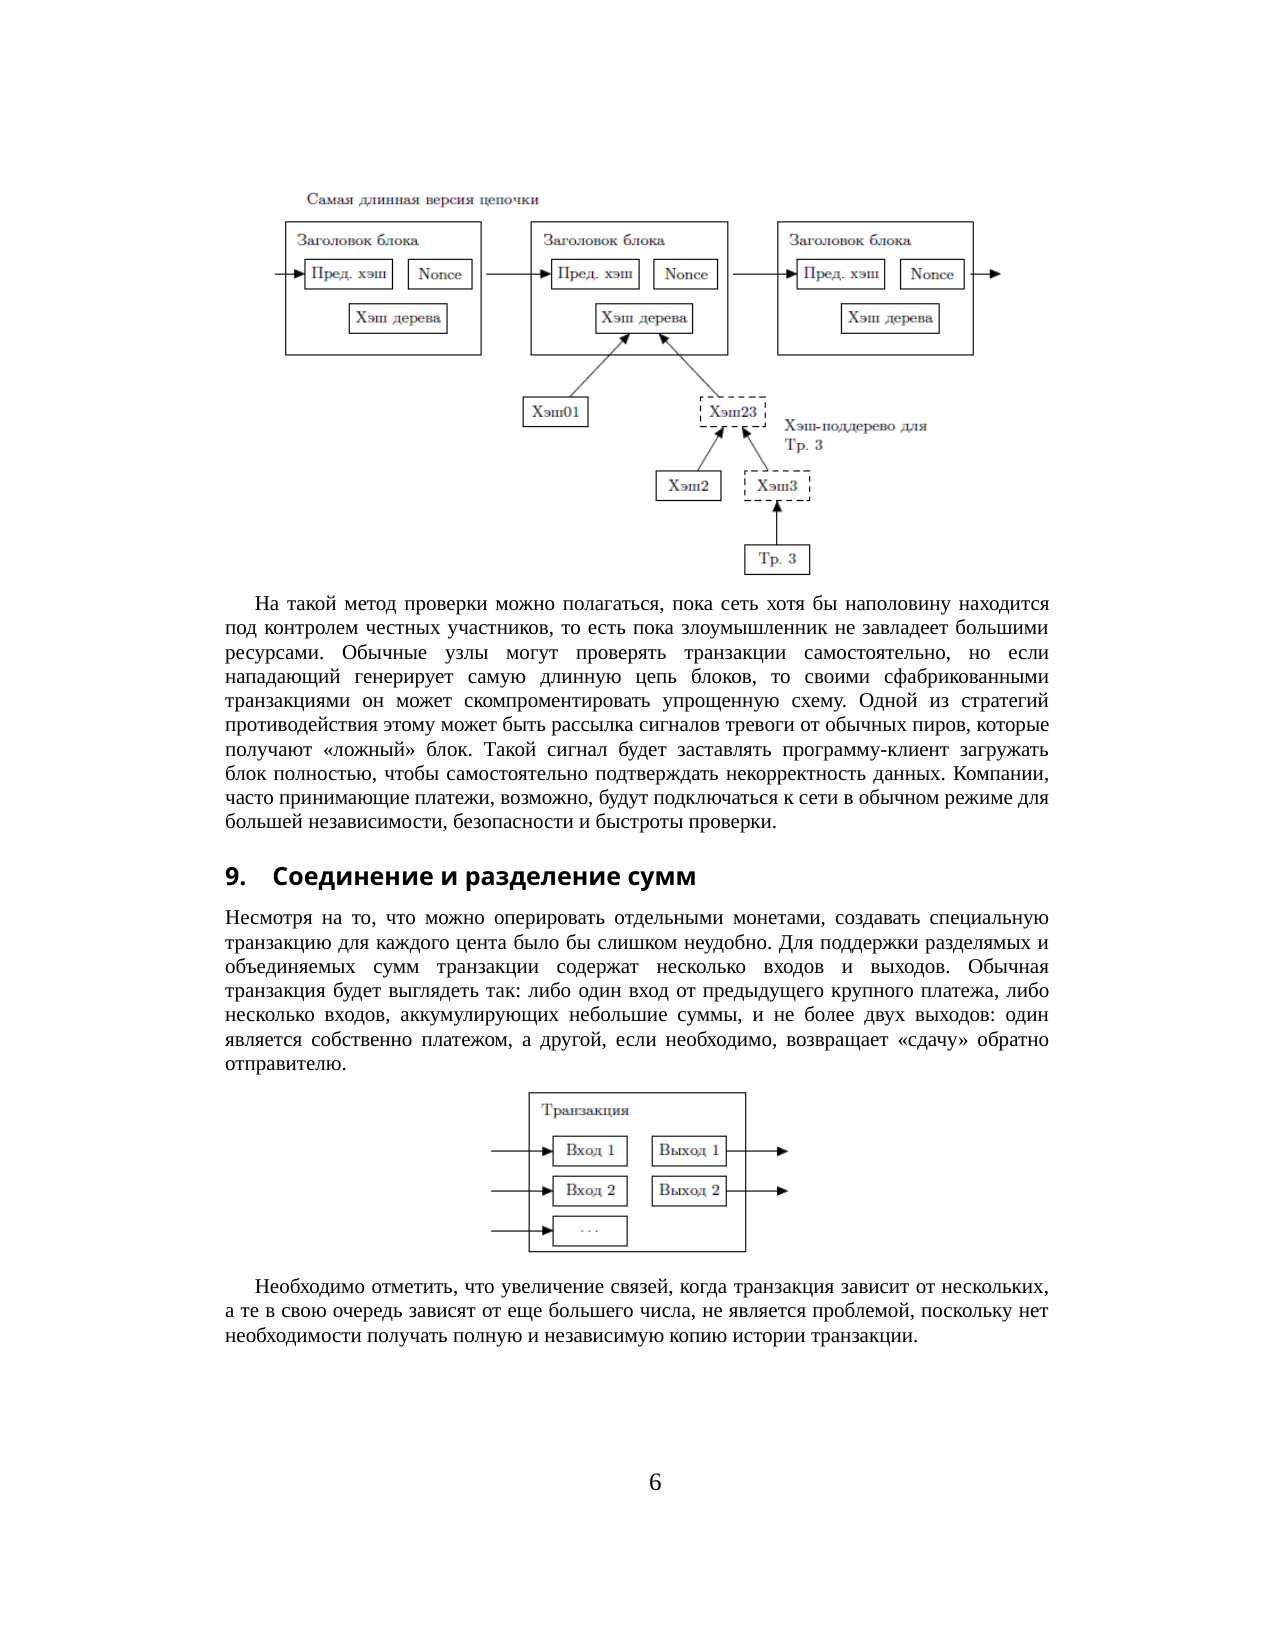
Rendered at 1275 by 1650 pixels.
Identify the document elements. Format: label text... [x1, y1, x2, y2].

text На такой метод проверки можно полагаться, пока сеть хотя бы наполовину находится под контролем честных участников, то есть пока злоумышленник не завладеет большими ресурсами. Обычные узлы могут проверять транзакции самостоятельно, но если нападающий генерирует самую длинную цепь блоков, то своими сфабрикованными транзакциями он может скомпроментировать упрощенную схему. Одной из стратегий противодействия этому может быть рассылка сигналов тревоги от обычных пиров, которые получают «ложный» блок. Такой сигнал будет заставлять программу-клиент загружать блок полностью, чтобы самостоятельно подтверждать некорректность данных. Компании, часто принимающие платежи, возможно, будут подключаться к сети в обычном режиме для большей независимости, безопасности и быстроты проверки. [225, 177, 1050, 833]
picture [259, 177, 1016, 591]
picture [474, 1075, 801, 1274]
text Несмотря на то, что можно оперировать отдельными монетами, создавать специальную транзакцию для каждого цента было бы слишком неудобно. Для поддержки разделямых и объединяемых сумм транзакции содержат несколько входов и выходов. Обычная транзакция будет выглядеть так: либо один вход от предыдущего крупного платежа, либо несколько входов, аккумулирующих небольшие суммы, и не более двух выходов: один является собственно платежом, а другой, если необходимо, возвращает «сдачу» обратно отправителю. [225, 905, 1050, 1075]
text Необходимо отметить, что увеличение связей, когда транзакция зависит от нескольких, а те в свою очередь зависят от еще большего числа, не является проблемой, поскольку нет необходимости получать полную и независимую копию истории транзакции. [225, 1075, 1050, 1347]
subtitle 9. Соединение и разделение сумм [225, 858, 1050, 893]
